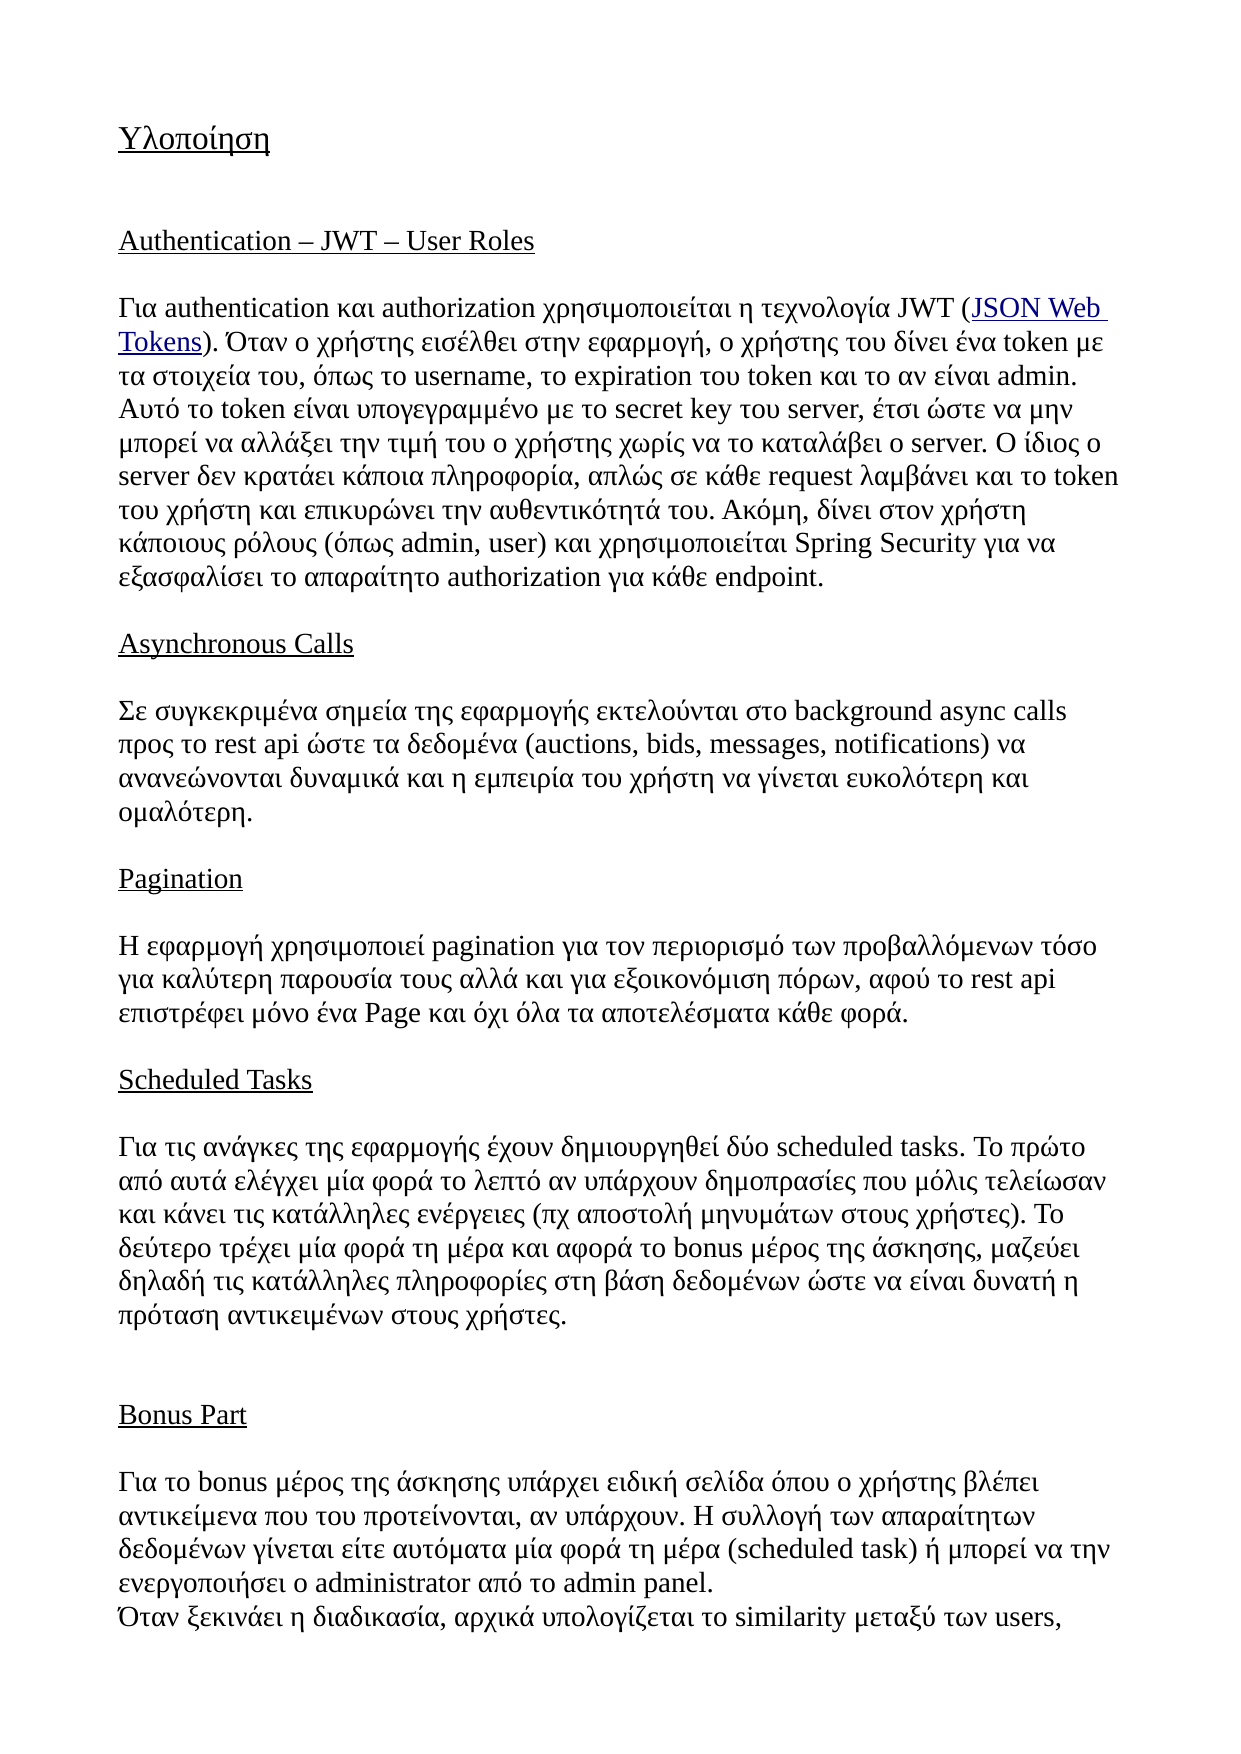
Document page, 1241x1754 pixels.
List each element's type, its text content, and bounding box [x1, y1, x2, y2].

text Σε συγκεκριμένα σημεία της εφαρμογής εκτελούνται στο background async calls προς το rest api ώστε τα δεδομένα (auctions, bids, messages, notifications) να ανανεώνονται δυναμικά και η εμπειρία του χρήστη να γίνεται ευκολότερη και ομαλότερη. [118, 693, 1122, 827]
text Scheduled Tasks [118, 1062, 1122, 1096]
text Για authentication και authorization χρησιμοποιείται η τεχνολογία JWT (JSON Web Tokens). Όταν ο χρήστης εισέλθει στην εφαρμογή, ο χρήστης του δίνει ένα token με τα στοιχεία του, όπως το username, το expiration του token και το αν είναι admin. Αυτό το token είναι υπογεγραμμένο με το secret key του server, έτσι ώστε να μην μπορεί να αλλάξει την τιμή του ο χρήστης χωρίς να το καταλάβει ο server. Ο ίδιος ο server δεν κρατάει κάποια πληροφορία, απλώς σε κάθε request λαμβάνει και το token του χρήστη και επικυρώνει την αυθεντικότητά του. Ακόμη, δίνει στον χρήστη κάποιους ρόλους (όπως admin, user) και χρησιμοποιείται Spring Security για να εξασφαλίσει το απαραίτητο authorization για κάθε endpoint. [118, 291, 1122, 592]
text Bonus Part [118, 1397, 1122, 1431]
text Για τις ανάγκες της εφαρμογής έχουν δημιουργηθεί δύο scheduled tasks. Το πρώτο από αυτά ελέγχει μία φορά το λεπτό αν υπάρχουν δημοπρασίες που μόλις τελείωσαν και κάνει τις κατάλληλες ενέργειες (πχ αποστολή μηνυμάτων στους χρήστες). Το δεύτερο τρέχει μία φορά τη μέρα και αφορά το bonus μέρος της άσκησης, μαζεύει δηλαδή τις κατάλληλες πληροφορίες στη βάση δεδομένων ώστε να είναι δυνατή η πρόταση αντικειμένων στους χρήστες. [118, 1129, 1122, 1330]
text Asynchronous Calls [118, 626, 1122, 659]
text Υλοποίηση [118, 118, 1122, 156]
text Η εφαρμογή χρησιμοποιεί pagination για τον περιορισμό των προβαλλόμενων τόσο για καλύτερη παρουσία τους αλλά και για εξοικονόμιση πόρων, αφού το rest api επιστρέφει μόνο ένα Page και όχι όλα τα αποτελέσματα κάθε φορά. [118, 928, 1122, 1028]
text Pagination [118, 861, 1122, 894]
text Για το bonus μέρος της άσκησης υπάρχει ειδική σελίδα όπου ο χρήστης βλέπει αντικείμενα που του προτείνονται, αν υπάρχουν. Η συλλογή των απαραίτητων δεδομένων γίνεται είτε αυτόματα μία φορά τη μέρα (scheduled task) ή μπορεί να την ενεργοποιήσει ο administrator από το admin panel. [118, 1464, 1122, 1599]
text Όταν ξεκινάει η διαδικασία, αρχικά υπολογίζεται το similarity μεταξύ των users, [118, 1599, 1122, 1632]
text Authentication – JWT – User Roles [118, 223, 1122, 257]
